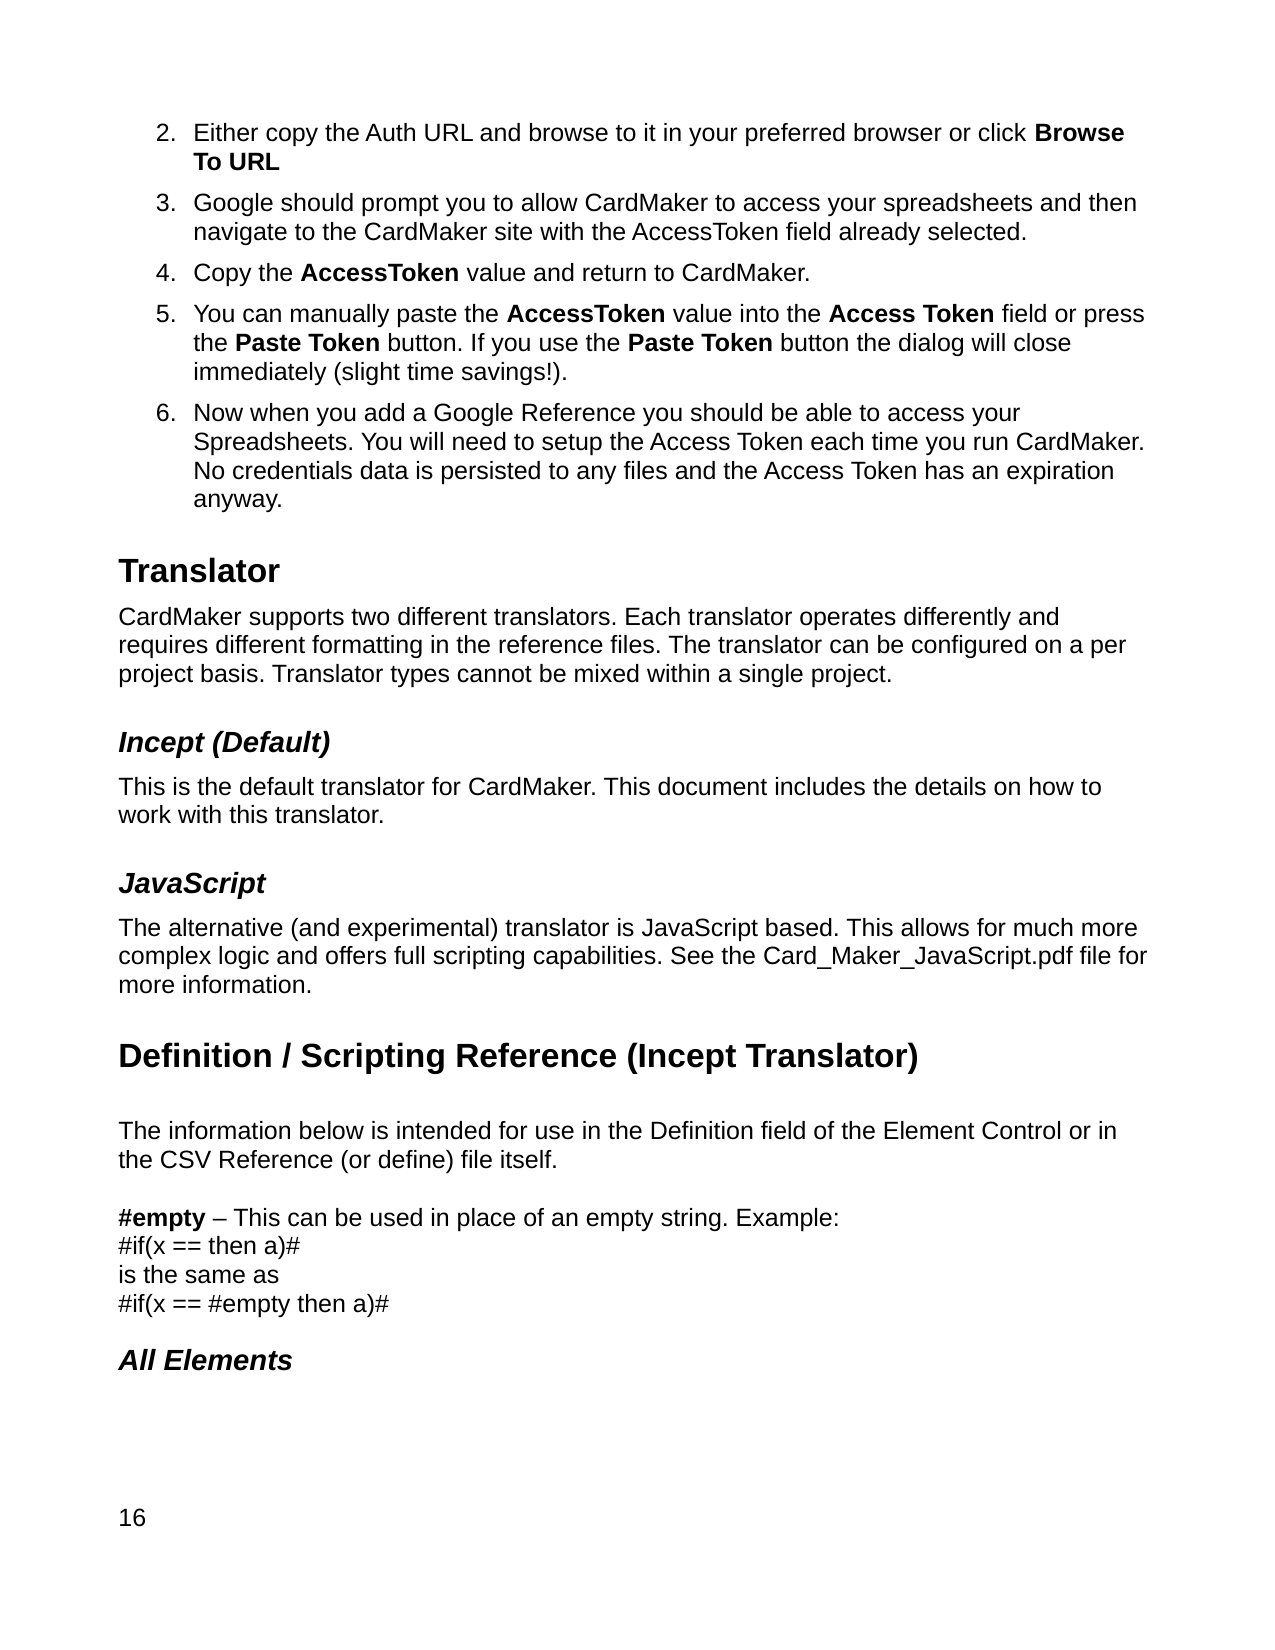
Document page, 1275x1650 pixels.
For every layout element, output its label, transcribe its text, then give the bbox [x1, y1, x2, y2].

text The information below is intended for use in the Definition field of the Element Control or in the CSV Reference (or define) file itself. [118, 1116, 1157, 1174]
text This is the default translator for CardMaker. This document includes the details on how to work with this translator. [118, 772, 1157, 829]
text The alternative (and experimental) translator is JavaScript based. This allows for much more complex logic and offers full scripting capabilities. See the Card_Maker_JavaScript.pdf file for more information. [118, 913, 1157, 999]
subtitle JavaScript [118, 867, 1157, 900]
text CardMaker supports two different translators. Each translator operates differently and requires different formatting in the reference files. The translator can be configured on a per project basis. Translator types cannot be mixed within a single project. [118, 602, 1157, 688]
list Now when you add a Google Reference you should be able to access your Spreadsheets. You will need to setup the Access Token each time you run CardMaker. No credentials data is persisted to any files and the Access Token has an expiration anyway. [156, 398, 1157, 513]
subtitle Incept (Default) [118, 726, 1157, 759]
subtitle All Elements [118, 1342, 1157, 1376]
subtitle Translator [118, 551, 1157, 589]
subtitle Definition / Scripting Reference (Incept Translator) [118, 1036, 1157, 1075]
list Copy the AccessToken value and return to CardMaker. [156, 258, 1157, 287]
text #if(x == #empty then a)# [118, 1289, 1157, 1317]
text #empty – This can be used in place of an empty string. Example: [118, 1202, 1157, 1231]
text #if(x == then a)# [118, 1231, 1157, 1260]
text is the same as [118, 1260, 1157, 1289]
list You can manually paste the AccessToken value into the Access Token field or press the Paste Token button. If you use the Paste Token button the dialog will close immediately (slight time savings!). [156, 299, 1157, 386]
list Google should prompt you to allow CardMaker to access your spreadsheets and then navigate to the CardMaker site with the AccessToken field already selected. [156, 188, 1157, 246]
list Either copy the Auth URL and browse to it in your preferred browser or click Browse To URL [156, 118, 1157, 176]
